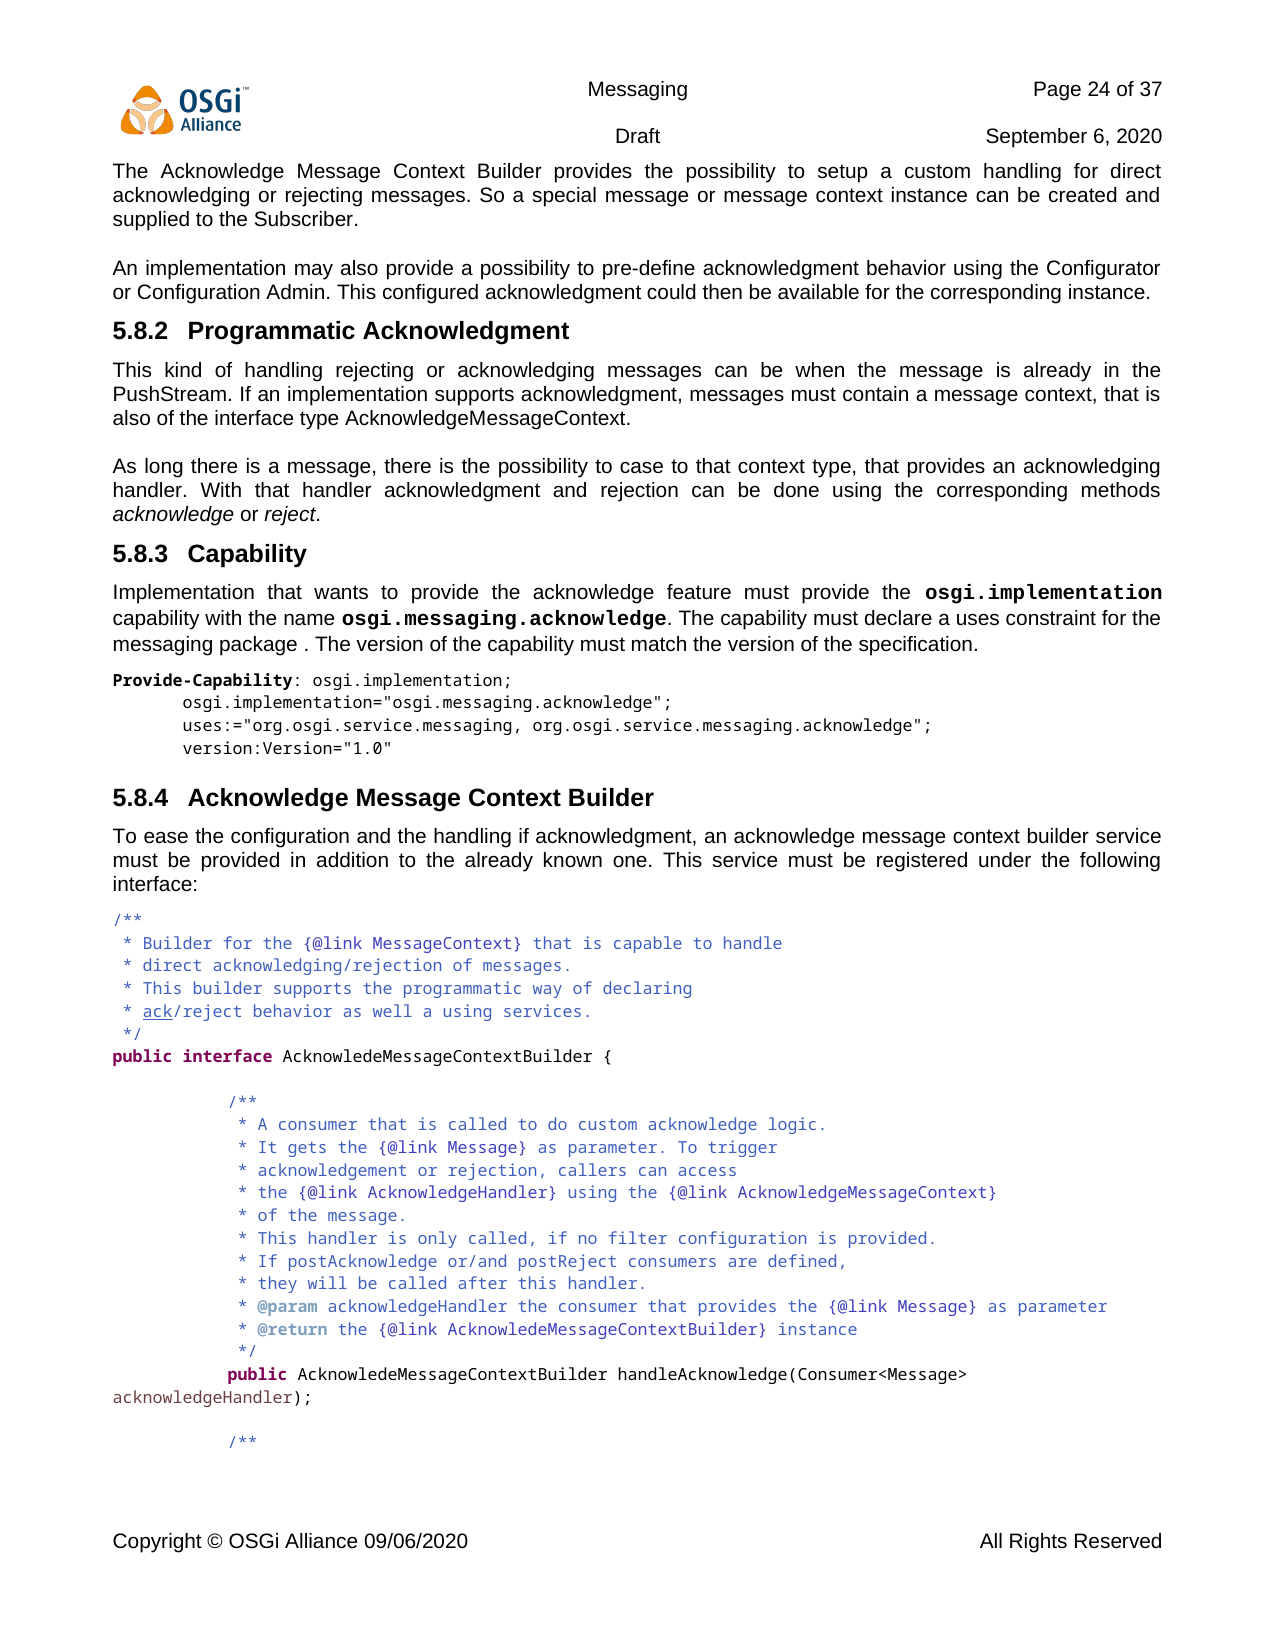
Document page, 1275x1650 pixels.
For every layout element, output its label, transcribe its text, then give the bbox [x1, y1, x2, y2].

text * It gets the {@link Message} as parameter. To trigger [112, 1136, 1162, 1158]
text * acknowledgement or rejection, callers can access [112, 1158, 1162, 1181]
subtitle Acknowledge Message Context Builder [112, 783, 1162, 812]
text * This builder supports the programmatic way of declaring [112, 977, 1162, 999]
text * @return the {@link AcknowledeMessageContextBuilder} instance [112, 1317, 1162, 1340]
picture [113, 78, 257, 142]
text * This handler is only called, if no filter configuration is provided. [112, 1226, 1162, 1249]
text /** [112, 908, 1162, 931]
text */ [112, 1340, 1162, 1363]
text * of the message. [112, 1204, 1162, 1226]
text /** [112, 1431, 1162, 1453]
text * @param acknowledgeHandler the consumer that provides the {@link Message} as parameter [112, 1294, 1162, 1317]
subtitle Capability [112, 539, 1162, 567]
subtitle Programmatic Acknowledgment [112, 316, 1162, 345]
text * If postAcknowledge or/and postReject consumers are defined, [112, 1249, 1162, 1272]
text * A consumer that is called to do custom acknowledge logic. [112, 1113, 1162, 1136]
text /** [112, 1090, 1162, 1113]
text Implementation that wants to provide the acknowledge feature must provide the osgi.implementation capability with the name osgi.messaging.acknowledge. The capability must declare a uses constraint for the messaging package . The version of the capability must match the version of the specification. [112, 580, 1162, 656]
text * the {@link AcknowledgeHandler} using the {@link AcknowledgeMessageContext} [112, 1181, 1162, 1204]
text public interface AcknowledeMessageContextBuilder { [112, 1045, 1162, 1067]
text * ack/reject behavior as well a using services. [112, 999, 1162, 1022]
text As long there is a message, there is the possibility to case to that context type, that provides an acknowledging handler. With that handler acknowledgment and rejection can be done using the corresponding methods acknowledge or reject. [112, 454, 1162, 526]
text * they will be called after this handler. [112, 1272, 1162, 1294]
text This kind of handling rejecting or acknowledging messages can be when the message is already in the PushStream. If an implementation supports acknowledgment, messages must contain a message context, that is also of the interface type AcknowledgeMessageContext. [112, 357, 1162, 429]
text version:Version="1.0" [112, 736, 1162, 759]
text An implementation may also provide a possibility to pre-define acknowledgment behavior using the Configurator or Configuration Admin. This configured acknowledgment could then be available for the corresponding instance. [112, 256, 1162, 304]
text osgi.implementation="osgi.messaging.acknowledge"; [112, 691, 1162, 713]
text Provide-Capability: osgi.implementation; [112, 668, 1162, 691]
text * Builder for the {@link MessageContext} that is capable to handle [112, 931, 1162, 954]
text uses:="org.osgi.service.messaging, org.osgi.service.messaging.acknowledge"; [112, 713, 1162, 736]
text * direct acknowledging/rejection of messages. [112, 954, 1162, 977]
text The Acknowledge Message Context Builder provides the possibility to setup a custom handling for direct acknowledging or rejecting messages. So a special message or message context instance can be created and supplied to the Subscriber. [112, 159, 1162, 231]
text To ease the configuration and the handling if acknowledgment, an acknowledge message context builder service must be provided in addition to the already known one. This service must be registered under the following interface: [112, 824, 1162, 896]
text */ [112, 1022, 1162, 1045]
text public AcknowledeMessageContextBuilder handleAcknowledge(Consumer<Message> acknowledgeHandler); [112, 1363, 1162, 1408]
